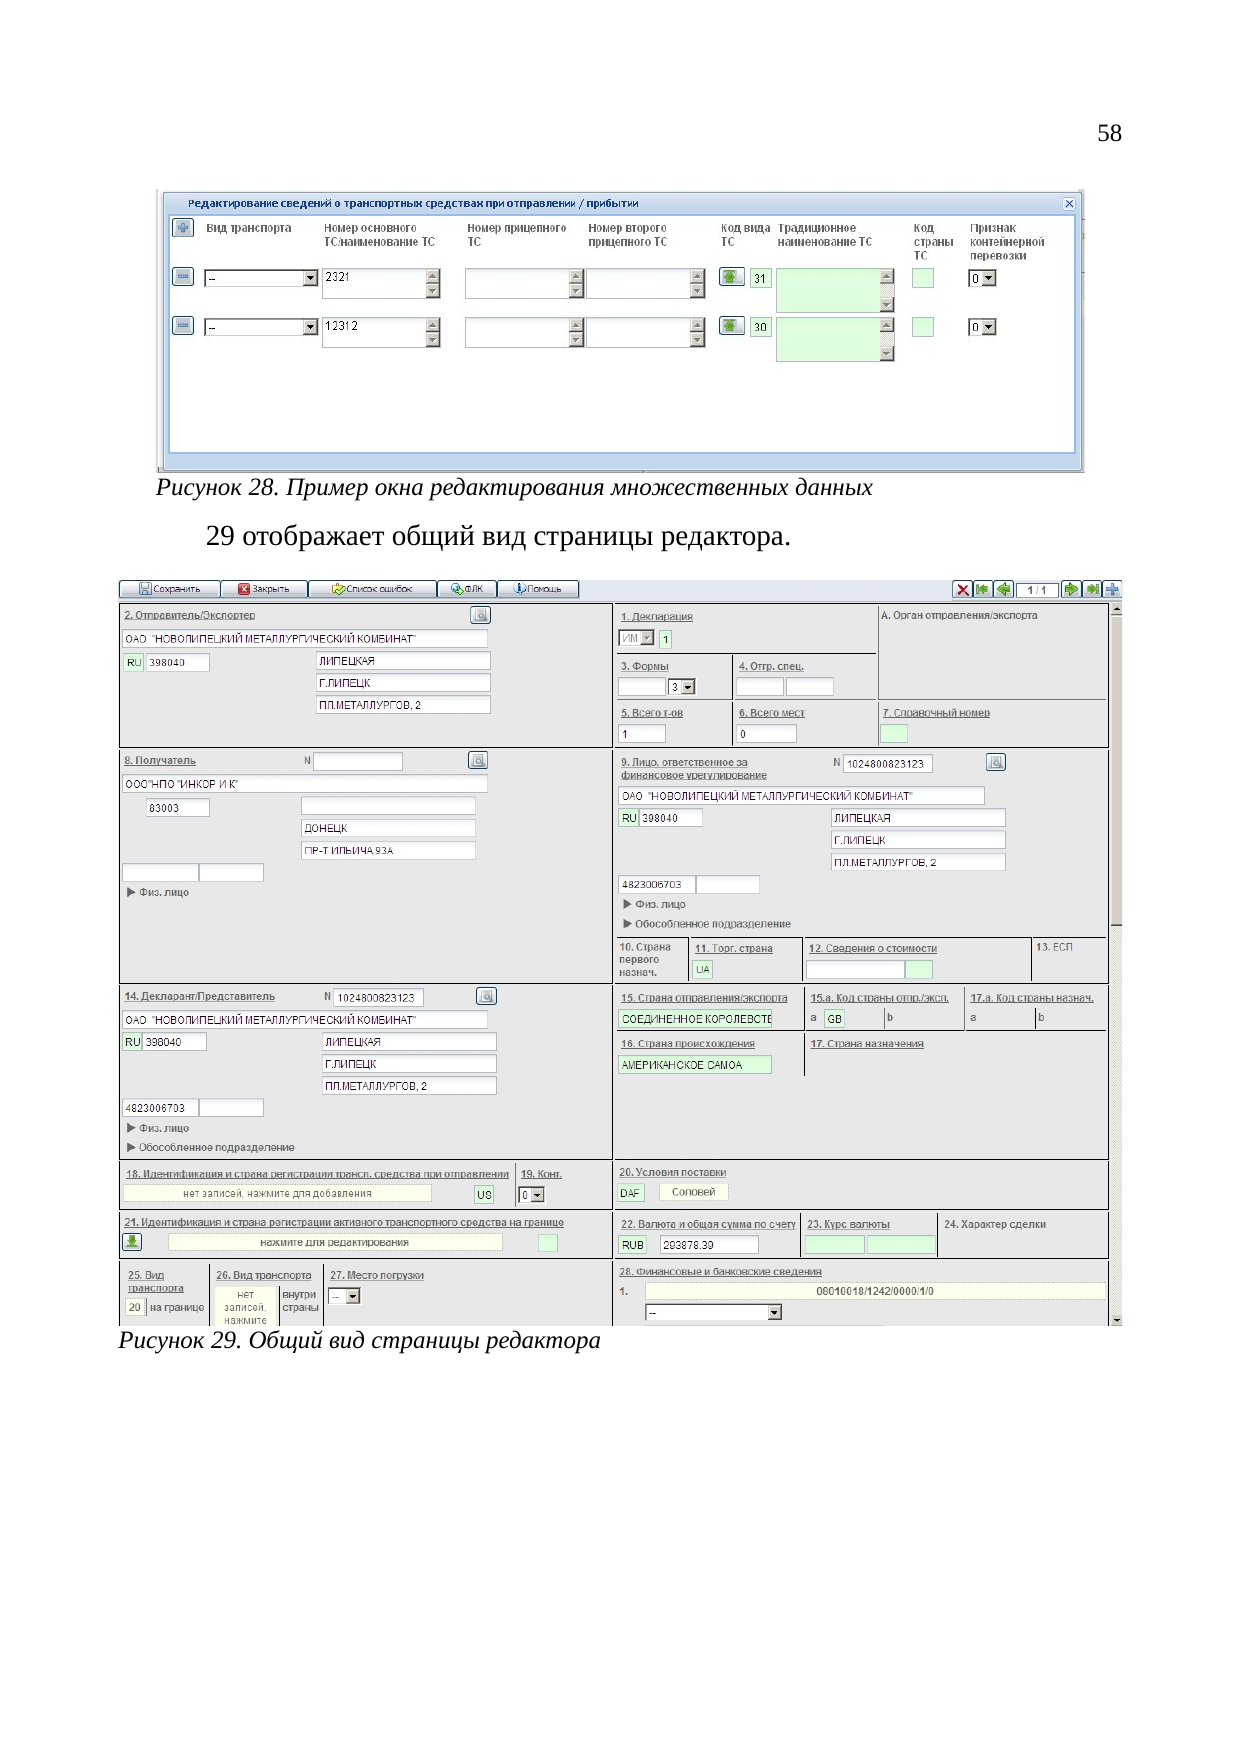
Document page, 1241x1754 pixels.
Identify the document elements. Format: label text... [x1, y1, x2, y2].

text Рисунок 28. Пример окна редактирования множественных данных [156, 473, 1084, 501]
text Рисунок 29 отображает общий вид страницы редактора. [118, 469, 1122, 551]
picture [118, 580, 1123, 1326]
picture [155, 189, 1085, 473]
text Рисунок 29. Общий вид страницы редактора [118, 1326, 1122, 1354]
